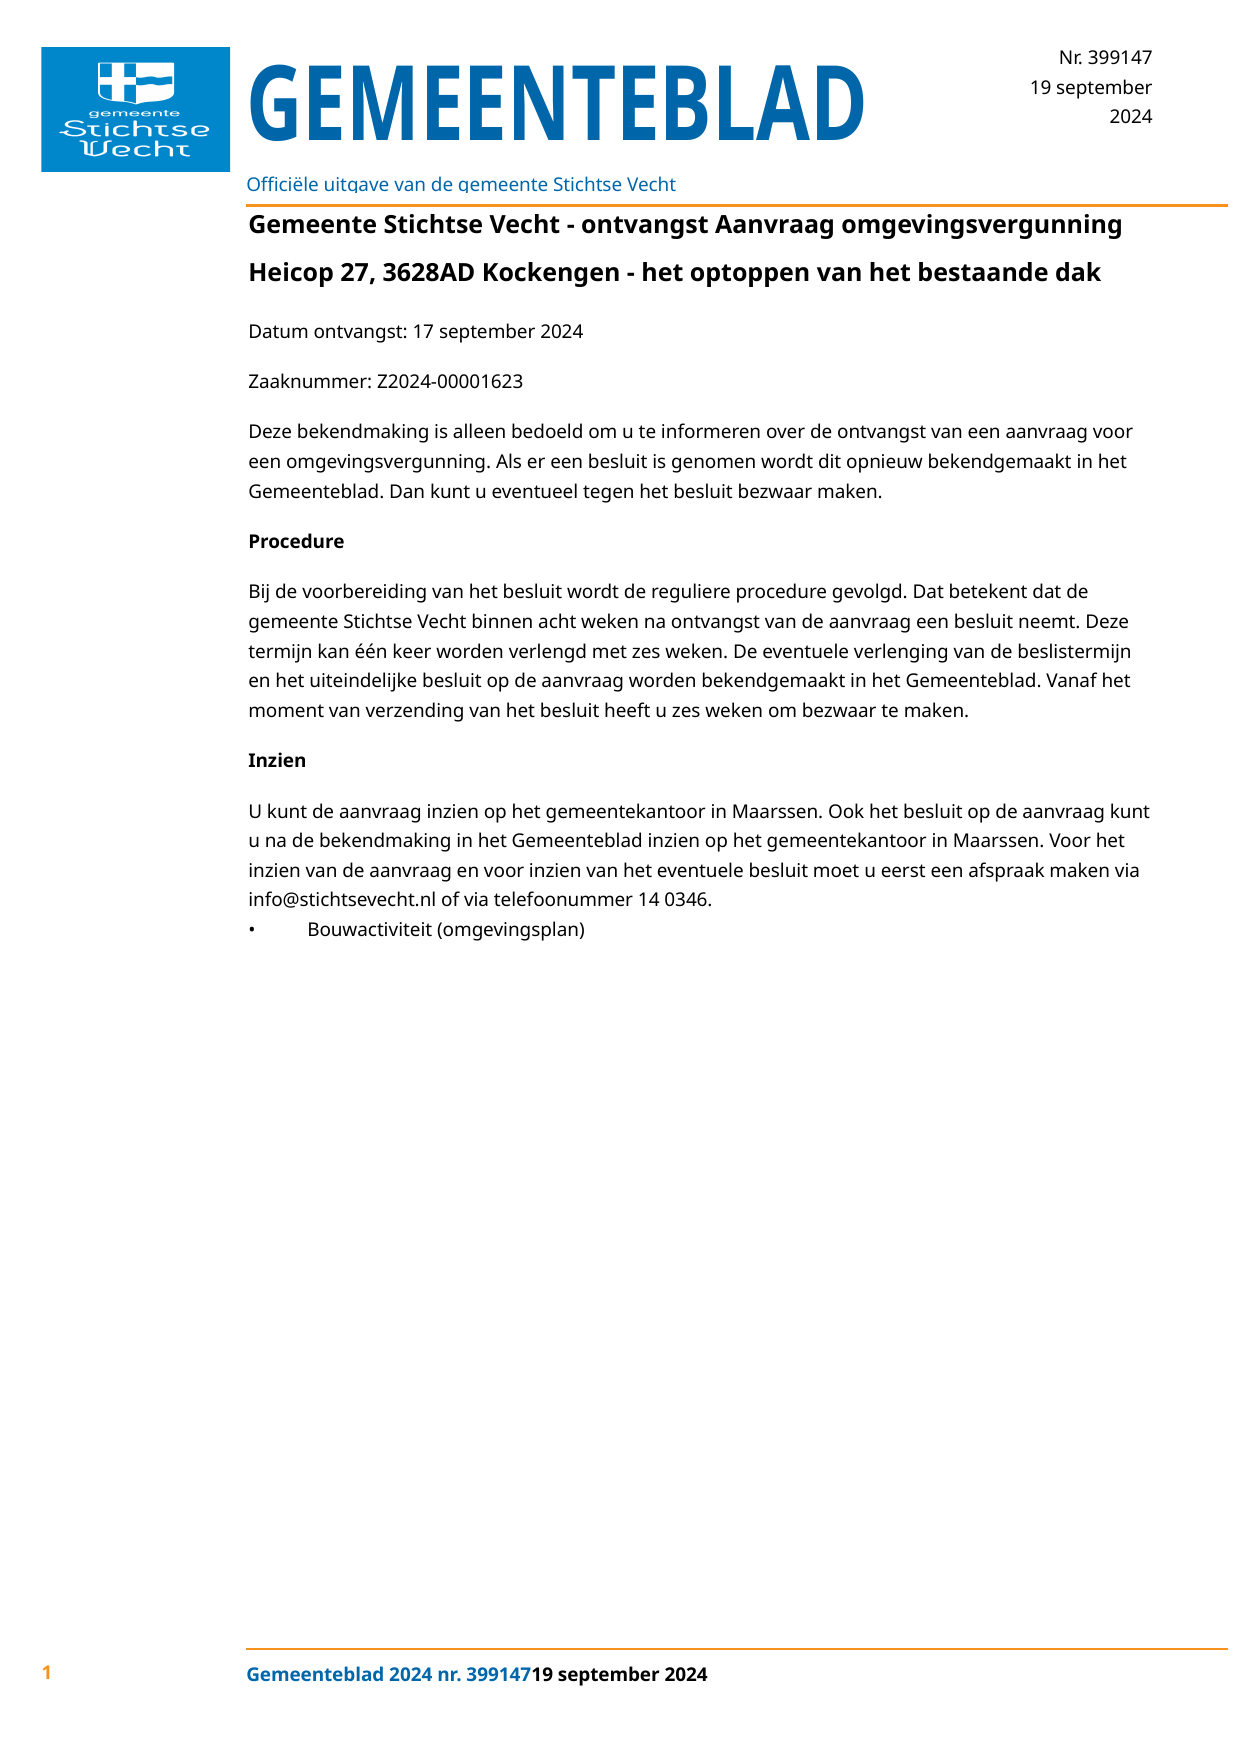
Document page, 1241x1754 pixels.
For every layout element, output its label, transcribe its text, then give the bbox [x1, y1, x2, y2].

picture [99, 63, 135, 101]
text Gemeente Stichtse Vecht - ontvangst Aanvraag omgevingsvergunning Heicop 27, 3628AD Kockengen - het optoppen van het bestaande dak [248, 207, 1152, 288]
text U kunt de aanvraag inzien op het gemeentekantoor in Maarssen. Ook het besluit op de aanvraag kunt u na de bekendmaking in het Gemeenteblad inzien op het gemeentekantoor in Maarssen. Voor het inzien van de aanvraag en voor inzien van het eventuele besluit moet u eerst een afspraak maken via info@stichtsevecht.nl of via telefoonummer 14 0346. [248, 798, 1152, 912]
text Zaaknummer: Z2024-00001623 [248, 368, 1152, 394]
text Deze bekendmaking is alleen bedoeld om u te informeren over de ontvangst van een aanvraag voor een omgevingsvergunning. Als er een besluit is genomen wordt dit opnieuw bekendgemaakt in het Gemeenteblad. Dan kunt u eventueel tegen het besluit bezwaar maken. [248, 419, 1152, 504]
picture [137, 63, 174, 103]
text Procedure [248, 528, 1152, 554]
text Datum ontvangst: 17 september 2024 [248, 318, 1152, 344]
text Inzien [248, 747, 1152, 773]
list Bouwactiviteit (omgevingsplan) [248, 916, 1152, 942]
text Bij de voorbereiding van het besluit wordt de reguliere procedure gevolgd. Dat betekent dat de gemeente Stichtse Vecht binnen acht weken na ontvangst van de aanvraag een besluit neemt. Deze termijn kan één keer worden verlengd met zes weken. De eventuele verlenging van de beslistermijn en het uiteindelijke besluit op de aanvraag worden bekendgemaakt in het Gemeenteblad. Vanaf het moment van verzending van het besluit heeft u zes weken om bezwaar te maken. [248, 579, 1152, 723]
